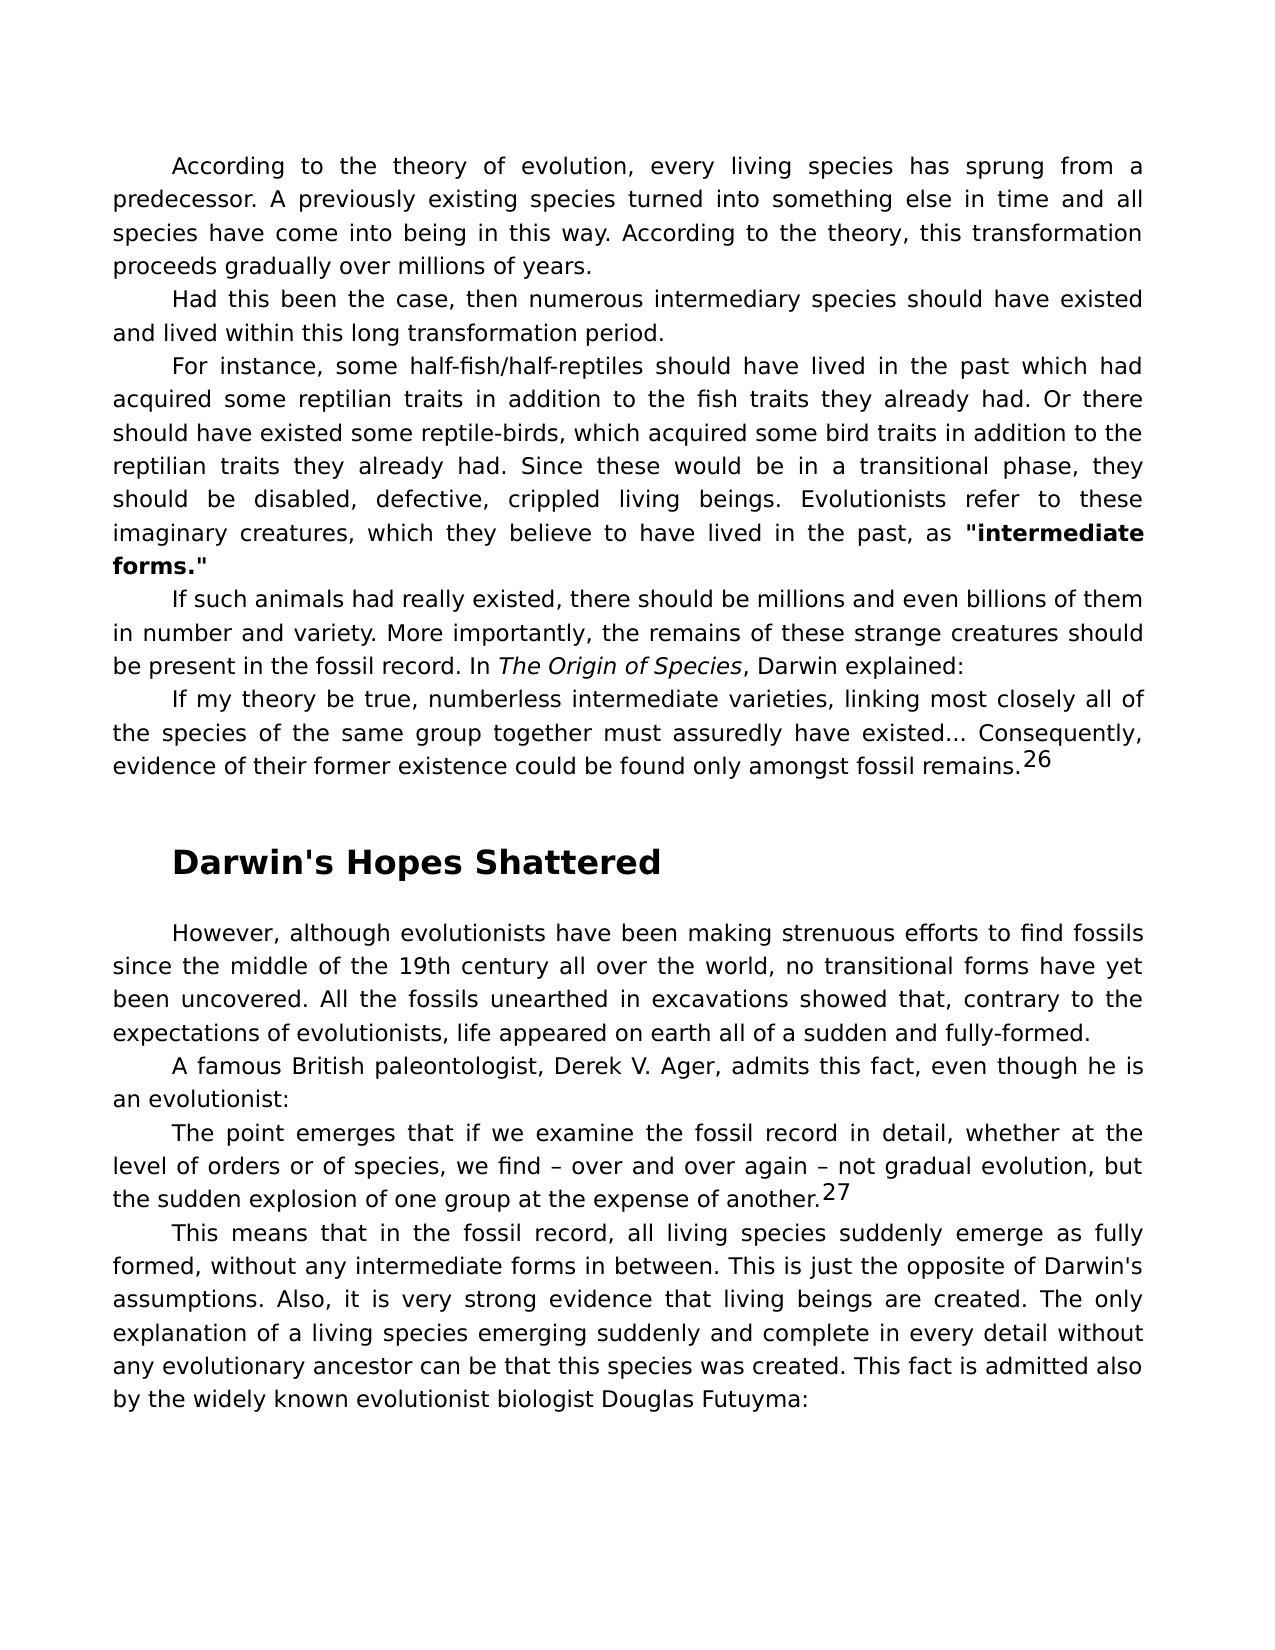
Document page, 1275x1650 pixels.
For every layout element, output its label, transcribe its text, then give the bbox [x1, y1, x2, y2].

text According to the theory of evolution, every living species has sprung from a predecessor. A previously existing species turned into something else in time and all species have come into being in this way. According to the theory, this transformation proceeds gradually over millions of years. [112, 148, 1145, 281]
text However, although evolutionists have been making strenuous efforts to find fossils since the middle of the 19th century all over the world, no transitional forms have yet been uncovered. All the fossils unearthed in excavations showed that, contrary to the expectations of evolutionists, life appeared on earth all of a sudden and fully-formed. [112, 914, 1145, 1048]
text If such animals had really existed, there should be millions and even billions of them in number and variety. More importantly, the remains of these strange creatures should be present in the fossil record. In The Origin of Species, Darwin explained: [112, 581, 1145, 681]
text The point emerges that if we examine the fossil record in detail, whether at the level of orders or of species, we find – over and over again – not gradual evolution, but the sudden explosion of one group at the expense of another.27 [112, 1114, 1145, 1214]
text For instance, some half-fish/half-reptiles should have lived in the past which had acquired some reptilian traits in addition to the fish traits they already had. Or there should have existed some reptile-birds, which acquired some bird traits in addition to the reptilian traits they already had. Since these would be in a transitional phase, they should be disabled, defective, crippled living beings. Evolutionists refer to these imaginary creatures, which they believe to have lived in the past, as "intermediate forms." [112, 348, 1145, 581]
text Had this been the case, then numerous intermediary species should have existed and lived within this long transformation period. [112, 281, 1145, 348]
text If my theory be true, numberless intermediate varieties, linking most closely all of the species of the same group together must assuredly have existed... Consequently, evidence of their former existence could be found only amongst fossil remains.26 [112, 681, 1145, 781]
text A famous British paleontologist, Derek V. Ager, admits this fact, even though he is an evolutionist: [112, 1048, 1145, 1114]
text This means that in the fossil record, all living species suddenly emerge as fully formed, without any intermediate forms in between. This is just the opposite of Darwin's assumptions. Also, it is very strong evidence that living beings are created. The only explanation of a living species emerging suddenly and complete in every detail without any evolutionary ancestor can be that this species was created. This fact is admitted also by the widely known evolutionist biologist Douglas Futuyma: [112, 1214, 1145, 1414]
text Darwin's Hopes Shattered [112, 848, 1145, 881]
